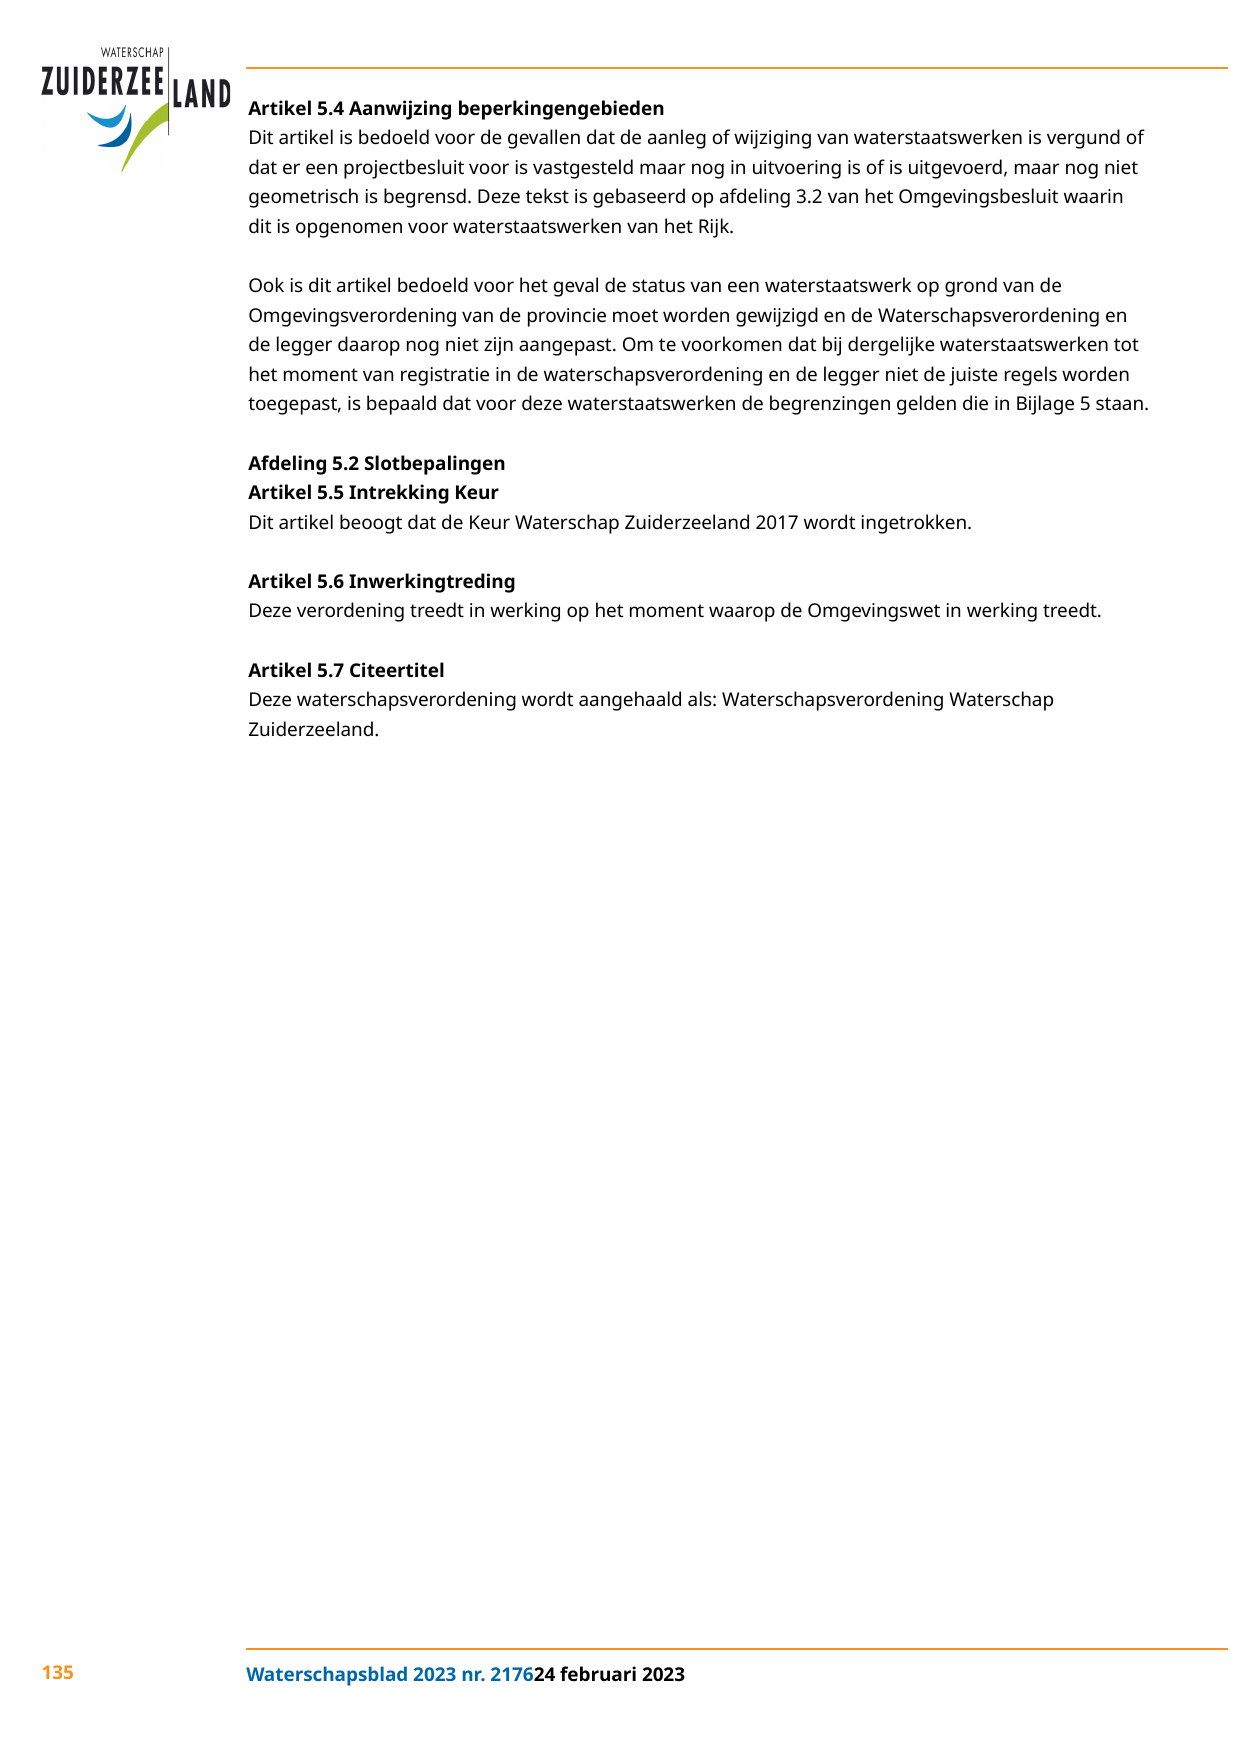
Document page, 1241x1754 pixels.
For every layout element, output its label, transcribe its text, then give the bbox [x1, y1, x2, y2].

picture [41, 47, 231, 172]
text Dit artikel beoogt dat de Keur Waterschap Zuiderzeeland 2017 wordt ingetrokken. [248, 509, 1152, 535]
text Artikel 5.6 Inwerkingtreding [248, 568, 1152, 594]
text Deze verordening treedt in werking op het moment waarop de Omgevingswet in werking treedt. [248, 598, 1152, 623]
text Deze waterschapsverordening wordt aangehaald als: Waterschapsverordening Waterschap Zuiderzeeland. [248, 686, 1152, 742]
text Afdeling 5.2 Slotbepalingen [248, 450, 1152, 476]
text Ook is dit artikel bedoeld voor het geval de status van een waterstaatswerk op grond van de Omgevingsverordening van de provincie moet worden gewijzigd en de Waterschapsverordening en de legger daarop nog niet zijn aangepast. Om te voorkomen dat bij dergelijke waterstaatswerken tot het moment van registratie in de waterschapsverordening en de legger niet de juiste regels worden toegepast, is bepaald dat voor deze waterstaatswerken de begrenzingen gelden die in Bijlage 5 staan. [248, 272, 1152, 416]
text Artikel 5.4 Aanwijzing beperkingengebieden [248, 95, 1152, 121]
text Dit artikel is bedoeld voor de gevallen dat de aanleg of wijziging van waterstaatswerken is vergund of dat er een projectbesluit voor is vastgesteld maar nog in uitvoering is of is uitgevoerd, maar nog niet geometrisch is begrensd. Deze tekst is gebaseerd op afdeling 3.2 van het Omgevingsbesluit waarin dit is opgenomen voor waterstaatswerken van het Rijk. [248, 124, 1152, 239]
text Artikel 5.5 Intrekking Keur [248, 479, 1152, 505]
text Artikel 5.7 Citeertitel [248, 657, 1152, 683]
